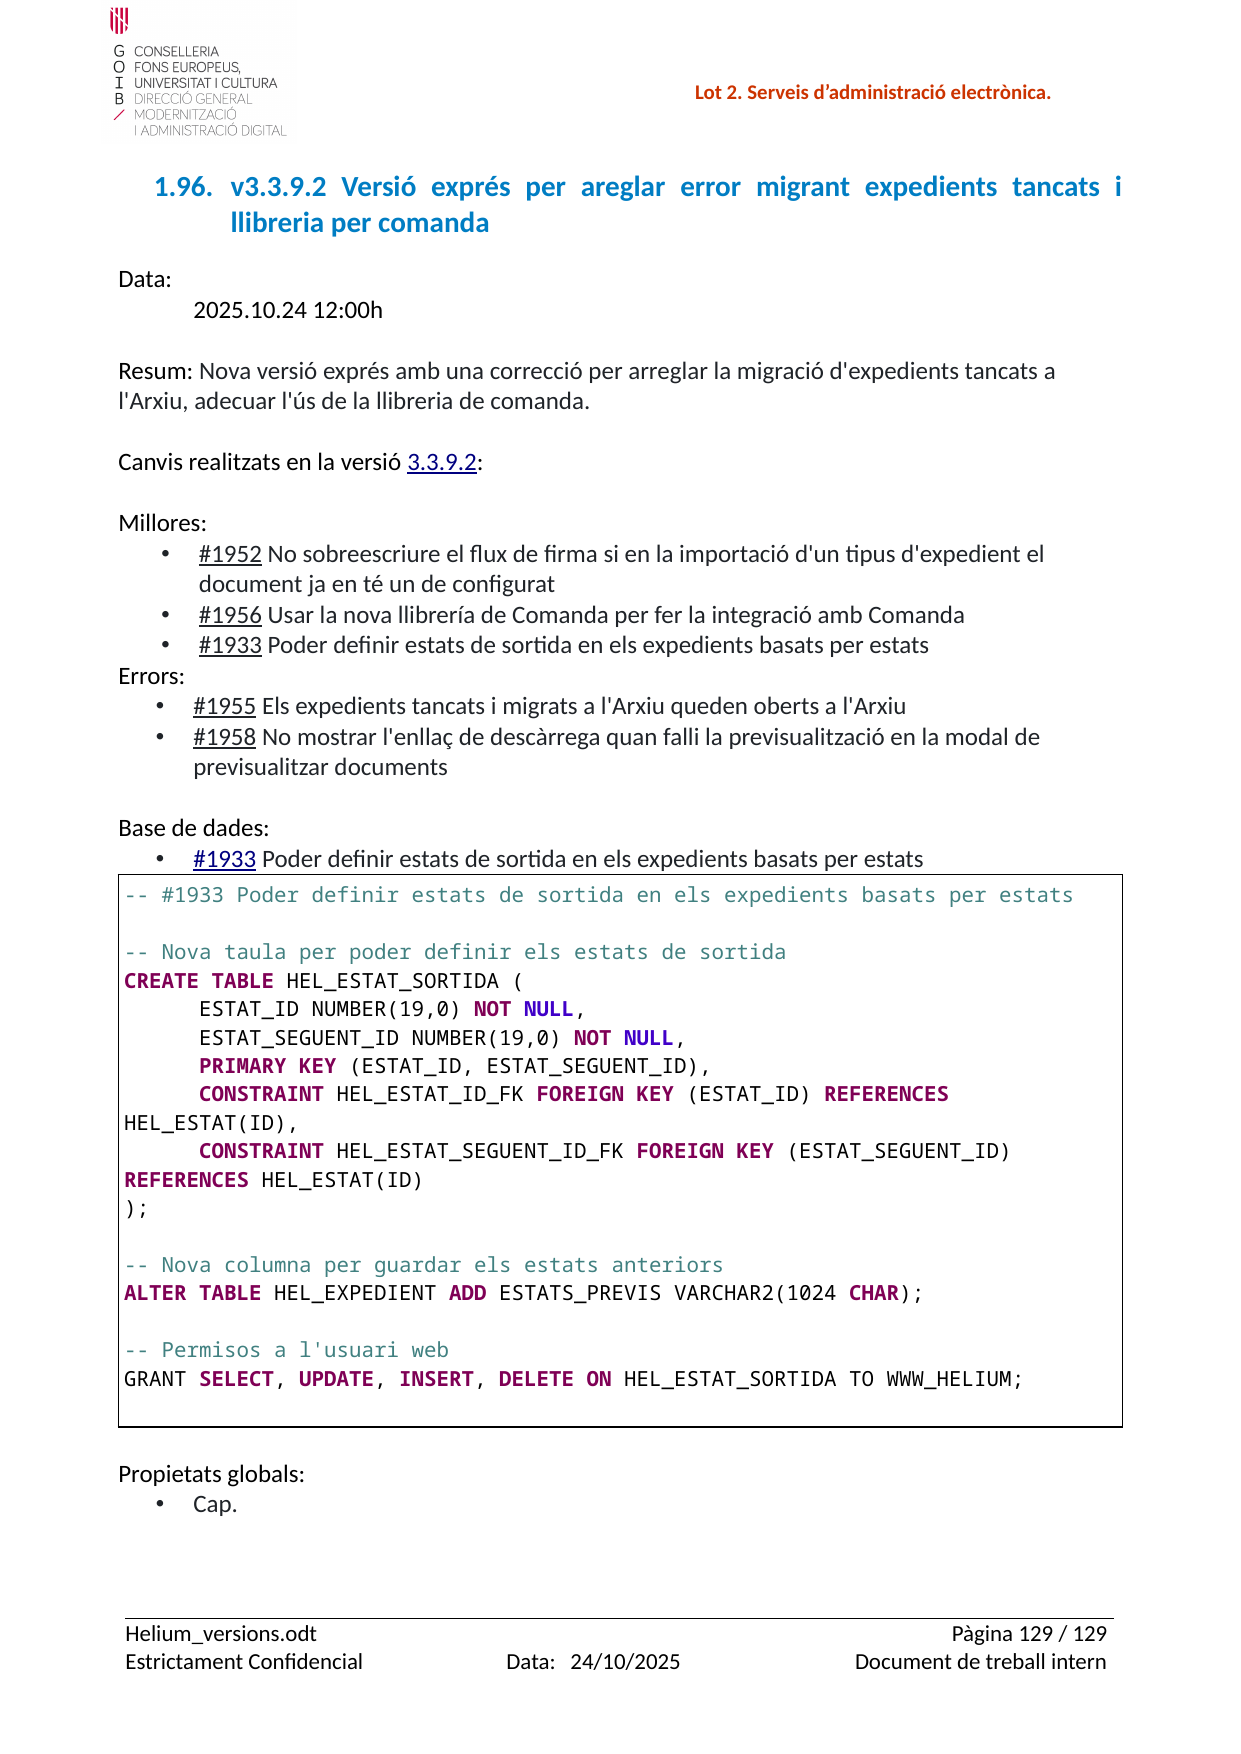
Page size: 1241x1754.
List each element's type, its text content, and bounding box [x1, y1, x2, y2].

list #1958 No mostrar l'enllaç de descàrrega quan falli la previsualització en la modal de previsualitzar documents [156, 721, 1122, 782]
subtitle v3.3.9.2 Versió exprés per areglar error migrant expedients tancats i llibreria per comanda [153, 168, 1122, 239]
text Errors: [118, 660, 1122, 691]
list #1956 Usar la nova llibrería de Comanda per fer la integració amb Comanda [161, 599, 1122, 629]
picture [100, 0, 297, 144]
table_header -- #1933 Poder definir estats de sortida en els expedients basats per estats -- Nova taula per poder definir els estats de sortida CREATE TABLE HEL_ESTAT_SORTIDA ( ESTAT_ID NUMBER(19,0) NOT NULL, ESTAT_SEGUENT_ID NUMBER(19,0) NOT NULL, PRIMARY KEY (ESTAT_ID, ESTAT_SEGUENT_ID), CONSTRAINT HEL_ESTAT_ID_FK FOREIGN KEY (ESTAT_ID) REFERENCES HEL_ESTAT(ID), CONSTRAINT HEL_ESTAT_SEGUENT_ID_FK FOREIGN KEY (ESTAT_SEGUENT_ID) REFERENCES HEL_ESTAT(ID) ); -- Nova columna per guardar els estats anteriors ALTER TABLE HEL_EXPEDIENT ADD ESTATS_PREVIS VARCHAR2(1024 CHAR); -- Permisos a l'usuari web GRANT SELECT, UPDATE, INSERT, DELETE ON HEL_ESTAT_SORTIDA TO WWW_HELIUM; [119, 875, 1122, 1426]
list #1933 Poder definir estats de sortida en els expedients basats per estats [161, 629, 1122, 660]
list #1952 No sobreescriure el flux de firma si en la importació d'un tipus d'expedient el document ja en té un de configurat [161, 538, 1122, 599]
text Base de dades: [118, 813, 1122, 843]
text Canvis realitzats en la versió 3.3.9.2: [118, 446, 1122, 477]
list #1933 Poder definir estats de sortida en els expedients basats per estats [156, 843, 1122, 874]
text 2025.10.24 12:00h [118, 294, 1122, 324]
text Millores: [118, 507, 1122, 538]
list #1955 Els expedients tancats i migrats a l'Arxiu queden oberts a l'Arxiu [156, 691, 1122, 721]
text Data: [118, 263, 1122, 294]
text Resum: Nova versió exprés amb una correcció per arreglar la migració d'expedients tancats a l'Arxiu, adecuar l'ús de la llibreria de comanda. [118, 355, 1122, 416]
text Propietats globals: [118, 1458, 1122, 1488]
list Cap. [156, 1488, 1122, 1519]
